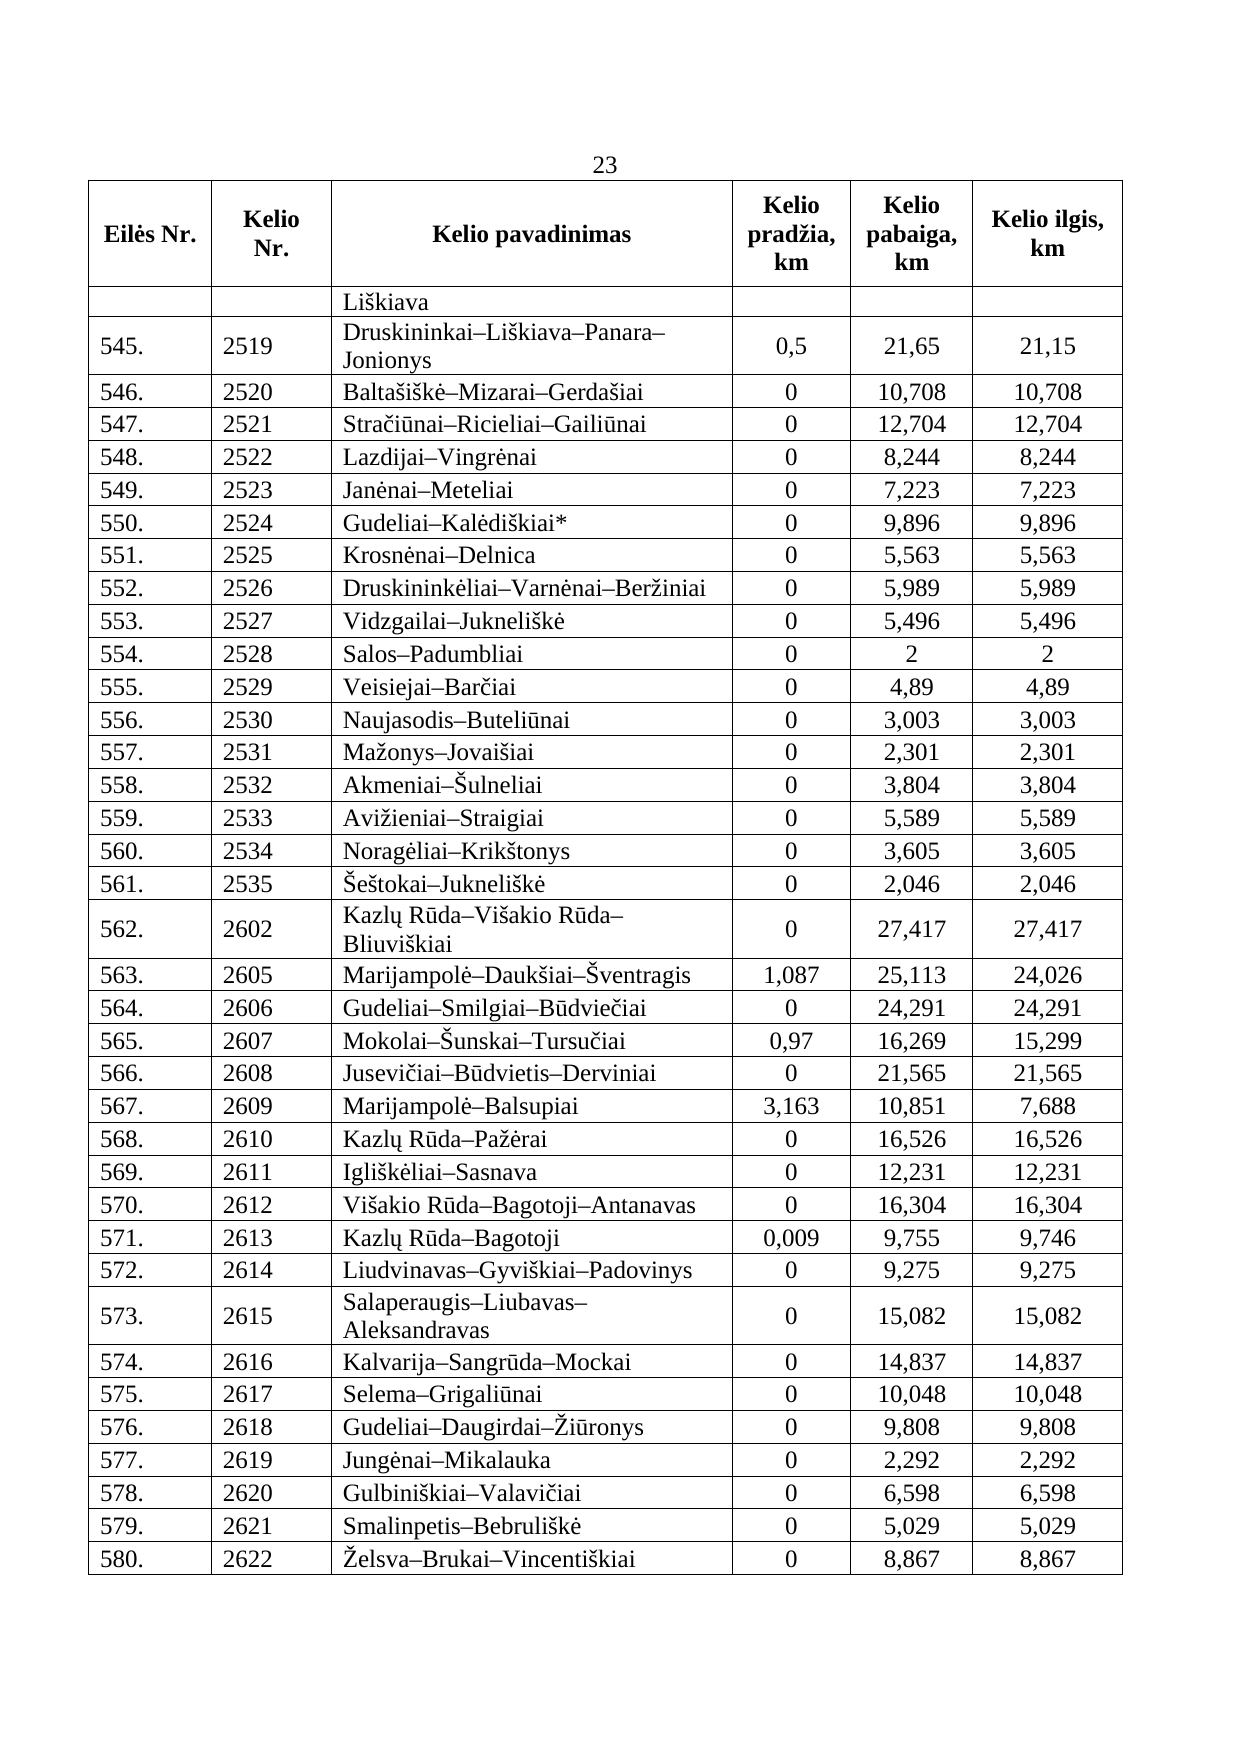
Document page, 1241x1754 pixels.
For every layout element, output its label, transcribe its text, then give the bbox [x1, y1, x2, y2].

table_header Kelio pradžia, km [733, 181, 850, 286]
table_cell 2609 [212, 1090, 331, 1122]
table_cell 2526 [212, 572, 331, 604]
table_cell 8,867 [851, 1542, 972, 1574]
table_cell Selema–Grigaliūnai [332, 1378, 732, 1410]
table_cell 7,688 [973, 1090, 1122, 1122]
table_cell 2606 [212, 991, 331, 1023]
table_cell 2519 [212, 317, 331, 374]
table_cell 27,417 [851, 900, 972, 958]
table_cell 2533 [212, 802, 331, 833]
table_cell 0 [733, 506, 850, 538]
table_cell 0 [733, 1254, 850, 1286]
table_cell 2531 [212, 736, 331, 768]
table_cell Gulbiniškiai–Valavičiai [332, 1477, 732, 1508]
table_cell 2528 [212, 638, 331, 669]
table_cell Gudeliai–Daugirdai–Žiūronys [332, 1411, 732, 1443]
table_cell Salos–Padumbliai [332, 638, 732, 669]
table_cell Avižieniai–Straigiai [332, 802, 732, 833]
table_cell 547. [89, 408, 211, 440]
table_cell 579. [89, 1509, 211, 1541]
table_cell Mažonys–Jovaišiai [332, 736, 732, 768]
table_cell 2,292 [851, 1444, 972, 1476]
table_cell 12,231 [851, 1156, 972, 1187]
table_cell 3,804 [851, 769, 972, 801]
table_cell 0 [733, 474, 850, 505]
table_cell 566. [89, 1057, 211, 1089]
table_cell 3,605 [973, 835, 1122, 866]
table_cell 12,704 [973, 408, 1122, 440]
table_cell 556. [89, 703, 211, 735]
table_cell 5,563 [851, 539, 972, 571]
table_cell 2608 [212, 1057, 331, 1089]
table_cell 552. [89, 572, 211, 604]
table_cell 16,304 [851, 1188, 972, 1220]
table_cell Noragėliai–Krikštonys [332, 835, 732, 866]
table_cell Liudvinavas–Gyviškiai–Padovinys [332, 1254, 732, 1286]
table_cell 557. [89, 736, 211, 768]
table_cell 0 [733, 1411, 850, 1443]
table_cell 2527 [212, 605, 331, 637]
table_cell 2617 [212, 1378, 331, 1410]
table_cell Želsva–Brukai–Vincentiškiai [332, 1542, 732, 1574]
table_cell 4,89 [851, 670, 972, 702]
table_cell Druskininkėliai–Varnėnai–Beržiniai [332, 572, 732, 604]
table_cell [733, 287, 850, 316]
table_cell 1,087 [733, 959, 850, 990]
table_cell 572. [89, 1254, 211, 1286]
table_cell 2532 [212, 769, 331, 801]
table_cell 0 [733, 1156, 850, 1187]
table_cell 0,97 [733, 1024, 850, 1056]
table_cell 562. [89, 900, 211, 958]
table_cell 2,301 [973, 736, 1122, 768]
table_cell Smalinpetis–Bebruliškė [332, 1509, 732, 1541]
table_cell 0 [733, 375, 850, 407]
table_cell Veisiejai–Barčiai [332, 670, 732, 702]
table_cell 2,301 [851, 736, 972, 768]
table_cell 21,15 [973, 317, 1122, 374]
table_cell 25,113 [851, 959, 972, 990]
table_cell 2521 [212, 408, 331, 440]
table_cell 0 [733, 638, 850, 669]
table_cell 2619 [212, 1444, 331, 1476]
table_cell Stračiūnai–Ricieliai–Gailiūnai [332, 408, 732, 440]
table_cell Janėnai–Meteliai [332, 474, 732, 505]
table_cell 561. [89, 867, 211, 899]
table_cell Igliškėliai–Sasnava [332, 1156, 732, 1187]
table_cell 0 [733, 1345, 850, 1377]
table_cell 24,291 [973, 991, 1122, 1023]
table_cell 575. [89, 1378, 211, 1410]
table_cell 2602 [212, 900, 331, 958]
table_cell 8,867 [973, 1542, 1122, 1574]
table_cell 0 [733, 1477, 850, 1508]
table_cell Krosnėnai–Delnica [332, 539, 732, 571]
table_cell 16,526 [973, 1123, 1122, 1154]
table_cell 21,565 [851, 1057, 972, 1089]
table_cell [89, 287, 211, 316]
table_cell 546. [89, 375, 211, 407]
table_cell Baltašiškė–Mizarai–Gerdašiai [332, 375, 732, 407]
table_cell [973, 287, 1122, 316]
table_cell 0 [733, 1188, 850, 1220]
table_header Kelio pavadinimas [332, 181, 732, 286]
table_cell Lazdijai–Vingrėnai [332, 441, 732, 472]
table_cell 5,496 [851, 605, 972, 637]
table_cell 574. [89, 1345, 211, 1377]
table_cell Salaperaugis–Liubavas–Aleksandravas [332, 1287, 732, 1344]
table_cell 5,989 [851, 572, 972, 604]
table_cell 2535 [212, 867, 331, 899]
table_cell 554. [89, 638, 211, 669]
table_cell 0 [733, 835, 850, 866]
table_cell 16,526 [851, 1123, 972, 1154]
table_cell 0 [733, 441, 850, 472]
table_cell 7,223 [973, 474, 1122, 505]
table_cell 2607 [212, 1024, 331, 1056]
table_cell Gudeliai–Smilgiai–Būdviečiai [332, 991, 732, 1023]
table_cell 570. [89, 1188, 211, 1220]
table_cell 21,65 [851, 317, 972, 374]
table_cell 0 [733, 769, 850, 801]
table_cell Jusevičiai–Būdvietis–Derviniai [332, 1057, 732, 1089]
table_cell 549. [89, 474, 211, 505]
table_cell 5,563 [973, 539, 1122, 571]
table_cell 2,046 [851, 867, 972, 899]
table_cell 0 [733, 703, 850, 735]
table_cell 580. [89, 1542, 211, 1574]
table_cell 2618 [212, 1411, 331, 1443]
table_cell Gudeliai–Kalėdiškiai* [332, 506, 732, 538]
table_cell 27,417 [973, 900, 1122, 958]
table_cell 567. [89, 1090, 211, 1122]
table_cell 5,029 [973, 1509, 1122, 1541]
table_cell 2620 [212, 1477, 331, 1508]
table_cell Kazlų Rūda–Bagotoji [332, 1221, 732, 1253]
table_cell Druskininkai–Liškiava–Panara–Jonionys [332, 317, 732, 374]
table_cell 573. [89, 1287, 211, 1344]
table_cell 12,231 [973, 1156, 1122, 1187]
table_cell 0 [733, 900, 850, 958]
table_cell 559. [89, 802, 211, 833]
table_cell 2616 [212, 1345, 331, 1377]
table_cell 555. [89, 670, 211, 702]
table_cell 578. [89, 1477, 211, 1508]
table_header Kelio Nr. [212, 181, 331, 286]
table_cell 0 [733, 1378, 850, 1410]
table_cell [851, 287, 972, 316]
table_cell 6,598 [973, 1477, 1122, 1508]
table_cell 4,89 [973, 670, 1122, 702]
table_cell Kazlų Rūda–Pažėrai [332, 1123, 732, 1154]
table_cell 2,046 [973, 867, 1122, 899]
table_cell 0 [733, 572, 850, 604]
table_cell 2610 [212, 1123, 331, 1154]
table_cell 9,896 [973, 506, 1122, 538]
table_cell 10,851 [851, 1090, 972, 1122]
table_cell 2525 [212, 539, 331, 571]
table_cell 9,896 [851, 506, 972, 538]
table_cell 571. [89, 1221, 211, 1253]
table_cell 24,291 [851, 991, 972, 1023]
table_cell 548. [89, 441, 211, 472]
table_cell 8,244 [851, 441, 972, 472]
table_cell 569. [89, 1156, 211, 1187]
table_cell 8,244 [973, 441, 1122, 472]
table_cell 568. [89, 1123, 211, 1154]
table_cell 6,598 [851, 1477, 972, 1508]
table_cell 2621 [212, 1509, 331, 1541]
table_cell 2534 [212, 835, 331, 866]
table_cell 3,804 [973, 769, 1122, 801]
table_cell 0 [733, 408, 850, 440]
table_cell 2611 [212, 1156, 331, 1187]
table_cell 5,589 [851, 802, 972, 833]
table_cell Kazlų Rūda–Višakio Rūda–Bliuviškiai [332, 900, 732, 958]
table_cell 563. [89, 959, 211, 990]
table_cell 0,009 [733, 1221, 850, 1253]
table_cell 2523 [212, 474, 331, 505]
table_cell 545. [89, 317, 211, 374]
table_cell 21,565 [973, 1057, 1122, 1089]
table_header Kelio pabaiga, km [851, 181, 972, 286]
table_cell 10,048 [851, 1378, 972, 1410]
table_cell 2522 [212, 441, 331, 472]
table_cell 9,808 [973, 1411, 1122, 1443]
table_cell 10,048 [973, 1378, 1122, 1410]
table_cell 5,029 [851, 1509, 972, 1541]
table_cell 2615 [212, 1287, 331, 1344]
table_cell 558. [89, 769, 211, 801]
table_cell 576. [89, 1411, 211, 1443]
table_cell 10,708 [973, 375, 1122, 407]
table_cell 2605 [212, 959, 331, 990]
table_cell 2612 [212, 1188, 331, 1220]
table_cell 5,589 [973, 802, 1122, 833]
table_cell 2613 [212, 1221, 331, 1253]
table_cell 3,003 [973, 703, 1122, 735]
table_cell 2622 [212, 1542, 331, 1574]
table_cell 14,837 [973, 1345, 1122, 1377]
table_cell 0 [733, 1509, 850, 1541]
table_cell 0 [733, 1287, 850, 1344]
table_cell Vidzgailai–Jukneliškė [332, 605, 732, 637]
table_cell 9,755 [851, 1221, 972, 1253]
table_cell 2 [973, 638, 1122, 669]
table_cell Višakio Rūda–Bagotoji–Antanavas [332, 1188, 732, 1220]
table_cell Mokolai–Šunskai–Tursučiai [332, 1024, 732, 1056]
table_cell 2524 [212, 506, 331, 538]
table_cell Liškiava [332, 287, 732, 316]
table_cell [212, 287, 331, 316]
table_header Kelio ilgis, km [973, 181, 1122, 286]
table_cell 0 [733, 1123, 850, 1154]
table_cell 24,026 [973, 959, 1122, 990]
table_cell 15,082 [851, 1287, 972, 1344]
table_cell 9,275 [851, 1254, 972, 1286]
table_cell 0 [733, 867, 850, 899]
table_cell Kalvarija–Sangrūda–Mockai [332, 1345, 732, 1377]
table_cell 577. [89, 1444, 211, 1476]
table_cell 5,989 [973, 572, 1122, 604]
table_cell 5,496 [973, 605, 1122, 637]
table_cell 14,837 [851, 1345, 972, 1377]
table_cell Jungėnai–Mikalauka [332, 1444, 732, 1476]
table_cell 10,708 [851, 375, 972, 407]
table_header Eilės Nr. [89, 181, 211, 286]
table_cell 0 [733, 802, 850, 833]
table_cell 7,223 [851, 474, 972, 505]
table_cell 0 [733, 670, 850, 702]
table_cell Marijampolė–Daukšiai–Šventragis [332, 959, 732, 990]
table_cell 3,003 [851, 703, 972, 735]
table_cell 0,5 [733, 317, 850, 374]
table_cell 3,163 [733, 1090, 850, 1122]
table_cell 2529 [212, 670, 331, 702]
table_cell 0 [733, 539, 850, 571]
table_cell 15,299 [973, 1024, 1122, 1056]
table_cell 0 [733, 1057, 850, 1089]
table_cell 3,605 [851, 835, 972, 866]
table_cell 2520 [212, 375, 331, 407]
table_cell 2614 [212, 1254, 331, 1286]
table_cell Akmeniai–Šulneliai [332, 769, 732, 801]
table_cell 553. [89, 605, 211, 637]
table_cell 16,304 [973, 1188, 1122, 1220]
table_cell 9,746 [973, 1221, 1122, 1253]
table_cell 564. [89, 991, 211, 1023]
table_cell 560. [89, 835, 211, 866]
table_cell Naujasodis–Buteliūnai [332, 703, 732, 735]
table_cell Marijampolė–Balsupiai [332, 1090, 732, 1122]
table_cell 0 [733, 736, 850, 768]
table_cell 2 [851, 638, 972, 669]
table_cell 550. [89, 506, 211, 538]
table_cell 2530 [212, 703, 331, 735]
table_cell 15,082 [973, 1287, 1122, 1344]
table_cell Šeštokai–Jukneliškė [332, 867, 732, 899]
table_cell 551. [89, 539, 211, 571]
table_cell 9,275 [973, 1254, 1122, 1286]
table_cell 0 [733, 1444, 850, 1476]
table_cell 0 [733, 605, 850, 637]
table_cell 0 [733, 1542, 850, 1574]
table_cell 565. [89, 1024, 211, 1056]
table_cell 12,704 [851, 408, 972, 440]
table_cell 9,808 [851, 1411, 972, 1443]
table_cell 0 [733, 991, 850, 1023]
table_cell 2,292 [973, 1444, 1122, 1476]
table_cell 16,269 [851, 1024, 972, 1056]
